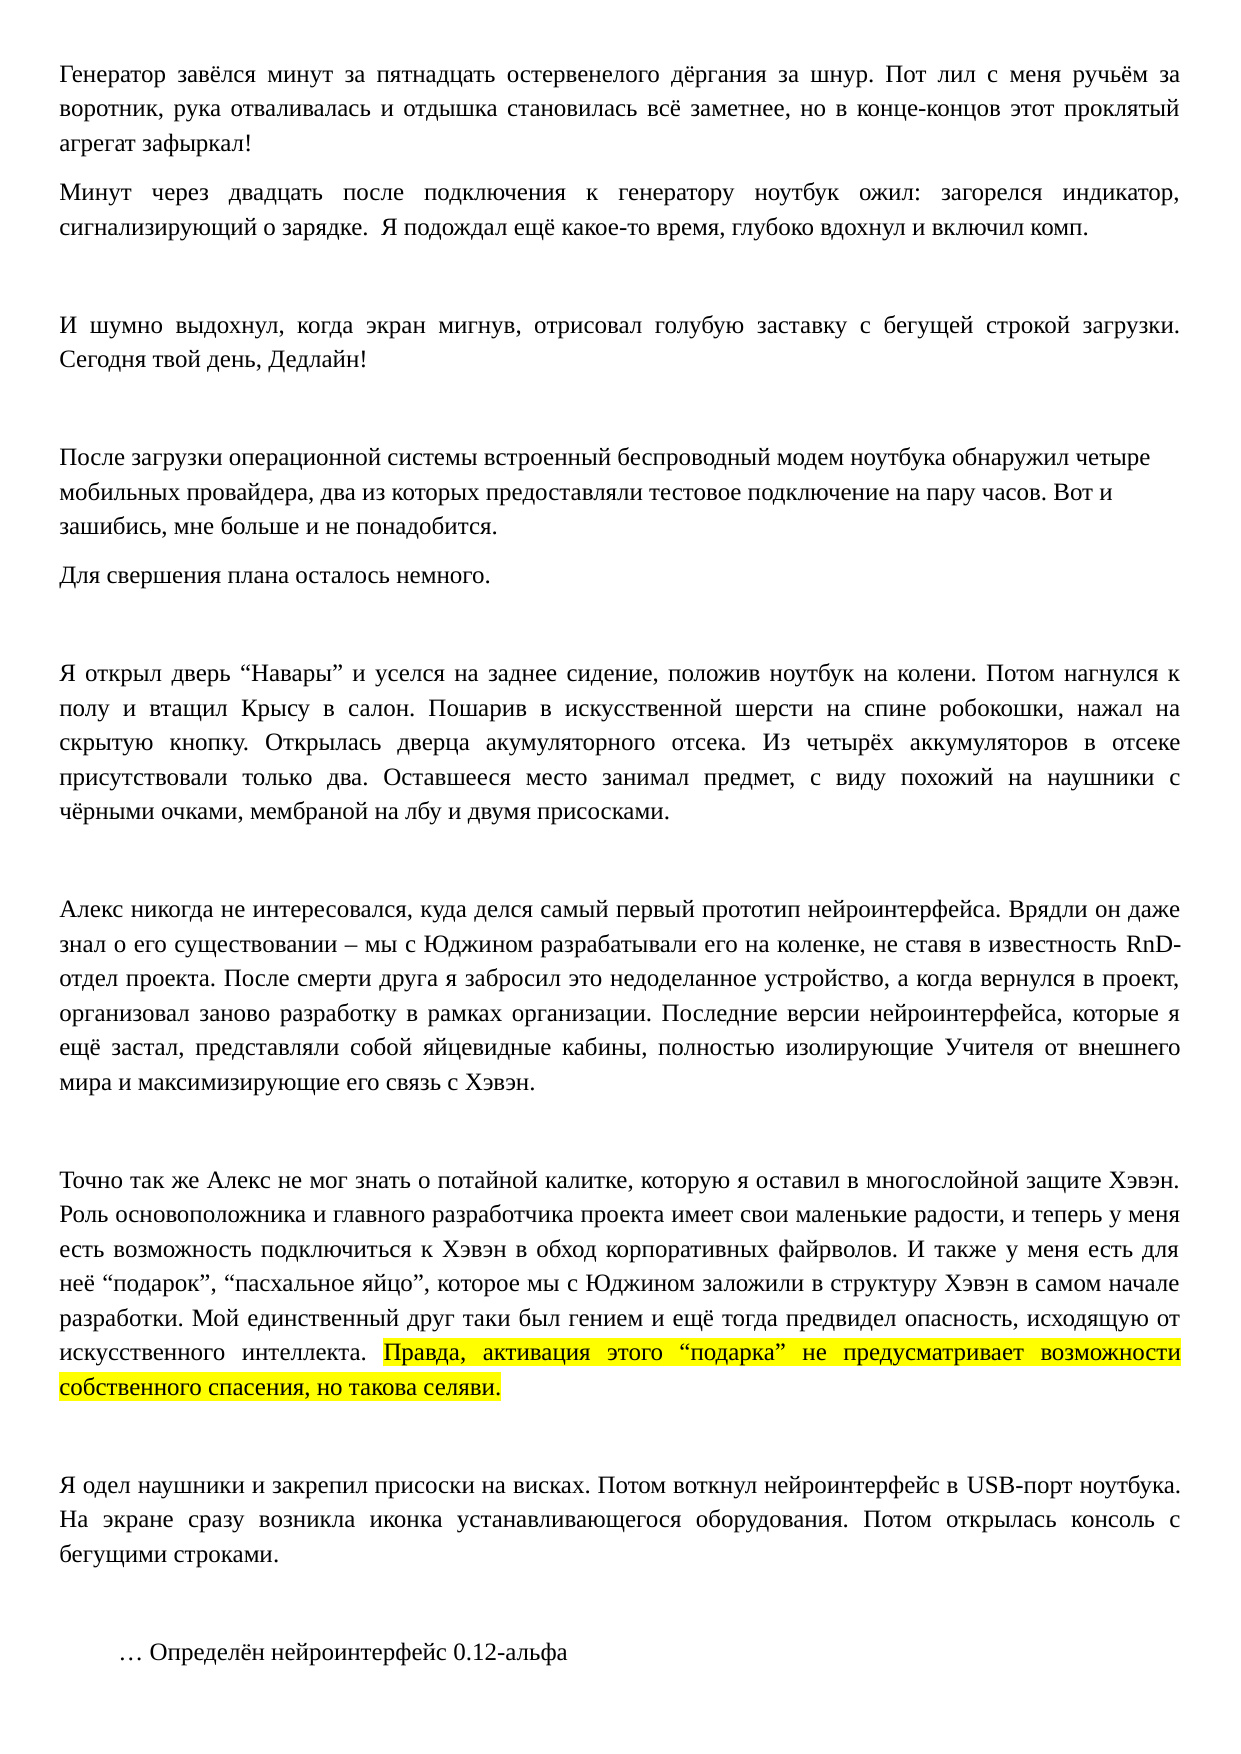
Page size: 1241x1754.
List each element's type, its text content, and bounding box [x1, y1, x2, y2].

text После загрузки операционной системы встроенный беспроводный модем ноутбука обнаружил четыре мобильных провайдера, два из которых предоставляли тестовое подключение на пару часов. Вот и зашибись, мне больше и не понадобится. [59, 442, 1181, 540]
text Минут через двадцать после подключения к генератору ноутбук ожил: загорелся индикатор, сигнализирующий о зарядке. Я подождал ещё какое-то время, глубоко вдохнул и включил комп. [59, 177, 1181, 240]
text Точно так же Алекс не мог знать о потайной калитке, которую я оставил в многослойной защите Хэвэн. Роль основоположника и главного разработчика проекта имеет свои маленькие радости, и теперь у меня есть возможность подключиться к Хэвэн в обход корпоративных файрволов. И также у меня есть для неё “подарок”, “пасхальное яйцо”, которое мы с Юджином заложили в структуру Хэвэн в самом начале разработки. Мой единственный друг таки был гением и ещё тогда предвидел опасность, исходящую от искусственного интеллекта. Правда, активация этого “подарка” не предусматривает возможности собственного спасения, но такова селяви. [59, 1165, 1181, 1401]
text И шумно выдохнул, когда экран мигнув, отрисовал голубую заставку с бегущей строкой загрузки. Сегодня твой день, Дедлайн! [59, 310, 1181, 373]
text Я одел наушники и закрепил присоски на висках. Потом воткнул нейроинтерфейс в USB-порт ноутбука. На экране сразу возникла иконка устанавливающегося оборудования. Потом открылась консоль с бегущими строками. [59, 1470, 1181, 1568]
text … Определён нейроинтерфейс 0.12-альфа [118, 1637, 1122, 1666]
text Для свершения плана осталось немного. [59, 560, 1181, 589]
text Алекс никогда не интересовался, куда делся самый первый прототип нейроинтерфейса. Врядли он даже знал о его существовании – мы с Юджином разрабатывали его на коленке, не ставя в известность RnD-отдел проекта. После смерти друга я забросил это недоделанное устройство, а когда вернулся в проект, организовал заново разработку в рамках организации. Последние версии нейроинтерфейса, которые я ещё застал, представляли собой яйцевидные кабины, полностью изолирующие Учителя от внешнего мира и максимизирующие его связь с Хэвэн. [59, 894, 1181, 1096]
text Я открыл дверь “Навары” и уселся на заднее сидение, положив ноутбук на колени. Потом нагнулся к полу и втащил Крысу в салон. Пошарив в искусственной шерсти на спине робокошки, нажал на скрытую кнопку. Открылась дверца акумуляторного отсека. Из четырёх аккумуляторов в отсеке присутствовали только два. Оставшееся место занимал предмет, с виду похожий на наушники с чёрными очками, мембраной на лбу и двумя присосками. [59, 658, 1181, 825]
text Генератор завёлся минут за пятнадцать остервенелого дёргания за шнур. Пот лил с меня ручьём за воротник, рука отваливалась и отдышка становилась всё заметнее, но в конце-концов этот проклятый агрегат зафыркал! [59, 59, 1181, 157]
